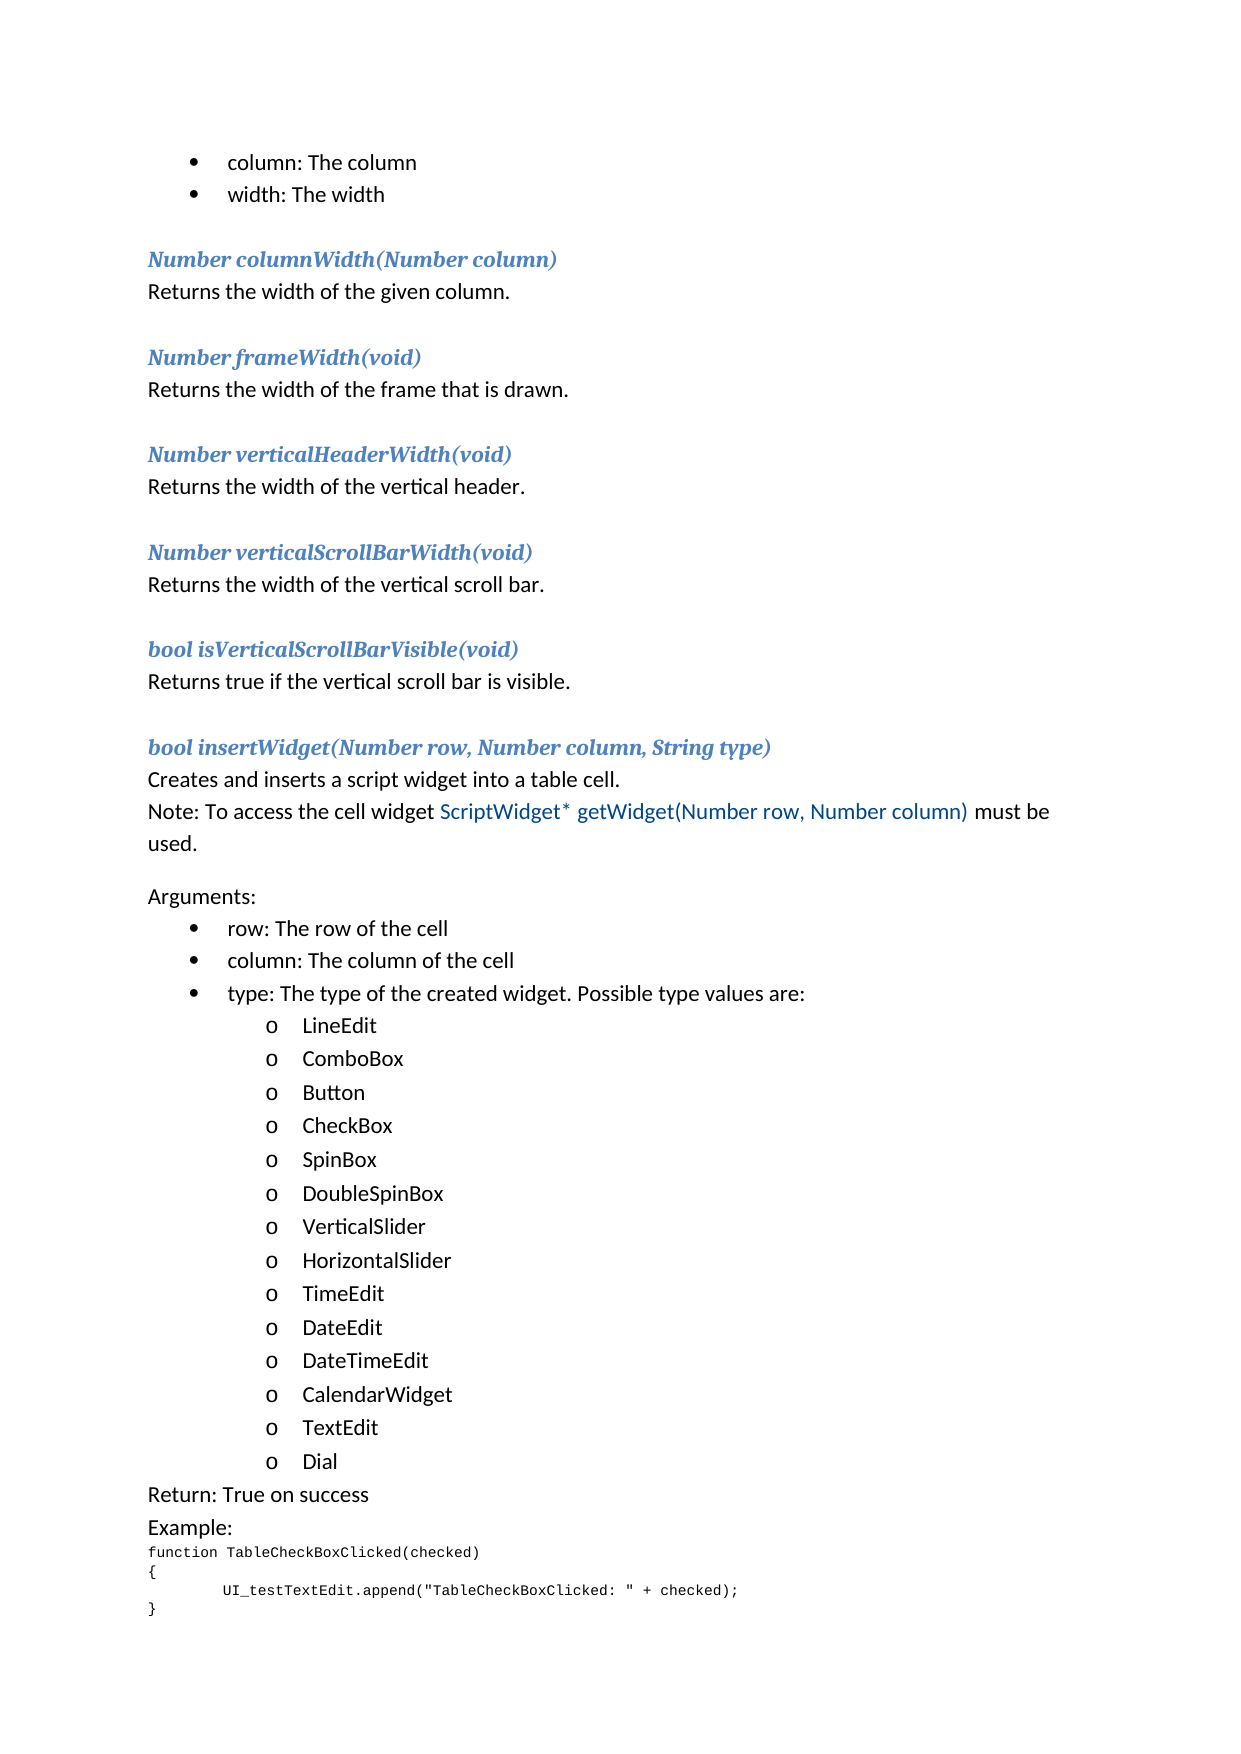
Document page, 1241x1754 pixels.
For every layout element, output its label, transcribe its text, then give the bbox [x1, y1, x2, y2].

text Arguments: [148, 882, 1093, 910]
list CheckBox [265, 1112, 1093, 1141]
list width: The width [190, 180, 1093, 208]
list CalendarWidget [265, 1380, 1093, 1409]
text Returns the width of the vertical header. [148, 472, 1093, 500]
text Return: True on success [148, 1481, 1093, 1508]
text Returns the width of the frame that is drawn. [148, 375, 1093, 403]
text Example: [148, 1513, 1093, 1541]
text Returns true if the vertical scroll bar is visible. [148, 667, 1093, 695]
text function TableCheckBoxClicked(checked) [148, 1545, 1093, 1561]
list column: The column [190, 148, 1093, 176]
text } [148, 1602, 1093, 1618]
subtitle bool insertWidget(Number row, Number column, String type) [148, 734, 1093, 761]
list HorizontalSlider [265, 1246, 1093, 1275]
list VerticalSlider [265, 1212, 1093, 1241]
subtitle Number frameWidth(void) [148, 344, 1093, 371]
list SpinBox [265, 1145, 1093, 1174]
subtitle Number columnWidth(Number column) [148, 247, 1093, 273]
list DoubleSpinBox [265, 1179, 1093, 1208]
subtitle Number verticalScrollBarWidth(void) [148, 539, 1093, 566]
text { [148, 1564, 1093, 1580]
subtitle Number verticalHeaderWidth(void) [148, 442, 1093, 468]
list TextEdit [265, 1413, 1093, 1443]
text Returns the width of the given column. [148, 277, 1093, 305]
text Note: To access the cell widget ScriptWidget* getWidget(Number row, Number column) must be used. [148, 797, 1093, 857]
text Creates and inserts a script widget into a table cell. [148, 765, 1093, 793]
list Button [265, 1078, 1093, 1107]
list Dial [265, 1447, 1093, 1476]
text UI_testTextEdit.append("TableCheckBoxClicked: " + checked); [148, 1583, 1093, 1599]
list column: The column of the cell [190, 947, 1093, 974]
list row: The row of the cell [190, 914, 1093, 942]
subtitle bool isVerticalScrollBarVisible(void) [148, 637, 1093, 663]
list LineEdit [265, 1011, 1093, 1040]
list ComboBox [265, 1044, 1093, 1074]
list TimeEdit [265, 1279, 1093, 1308]
text Returns the width of the vertical scroll bar. [148, 570, 1093, 598]
list DateEdit [265, 1313, 1093, 1342]
list type: The type of the created widget. Possible type values are: [190, 979, 1093, 1007]
list DateTimeEdit [265, 1346, 1093, 1376]
